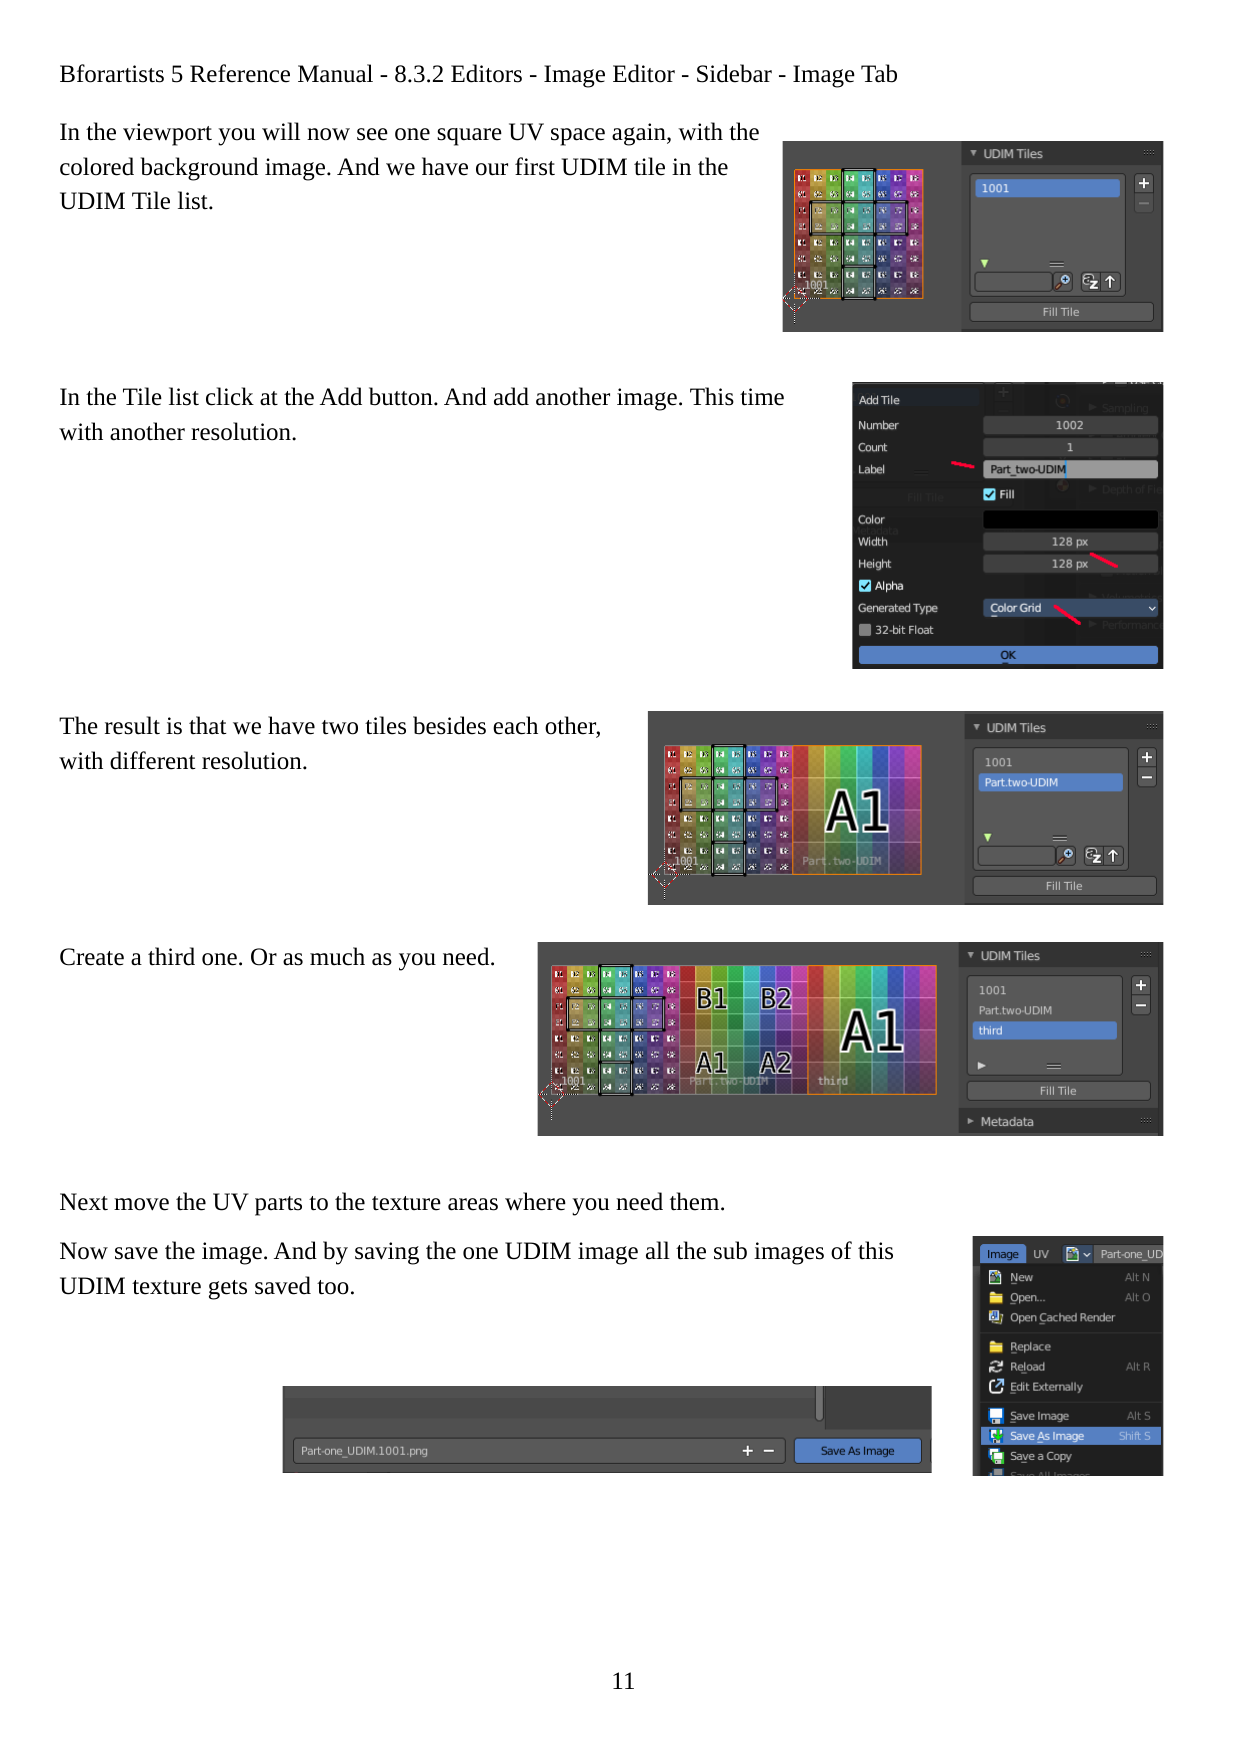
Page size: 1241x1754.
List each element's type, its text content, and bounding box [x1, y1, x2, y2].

picture [647, 711, 1164, 905]
text Create a third one. Or as much as you need. [59, 942, 537, 971]
picture [537, 942, 1164, 1136]
picture [782, 141, 1164, 332]
text Now save the image. And by saving the one UDIM image all the sub images of this UDIM texture gets saved too. [59, 1236, 972, 1300]
picture [852, 382, 1164, 669]
text In the Tile list click at the Add button. And add another image. This time with another resolution. [59, 382, 852, 446]
picture [282, 1386, 932, 1473]
text The result is that we have two tiles besides each other, with different resolution. [59, 711, 647, 774]
text Next move the UV parts to the texture areas where you need them. [59, 1187, 1181, 1216]
text In the viewport you will now see one square UV space again, with the colored background image. And we have our first UDIM tile in the UDIM Tile list. [59, 117, 1181, 215]
picture [972, 1236, 1164, 1476]
